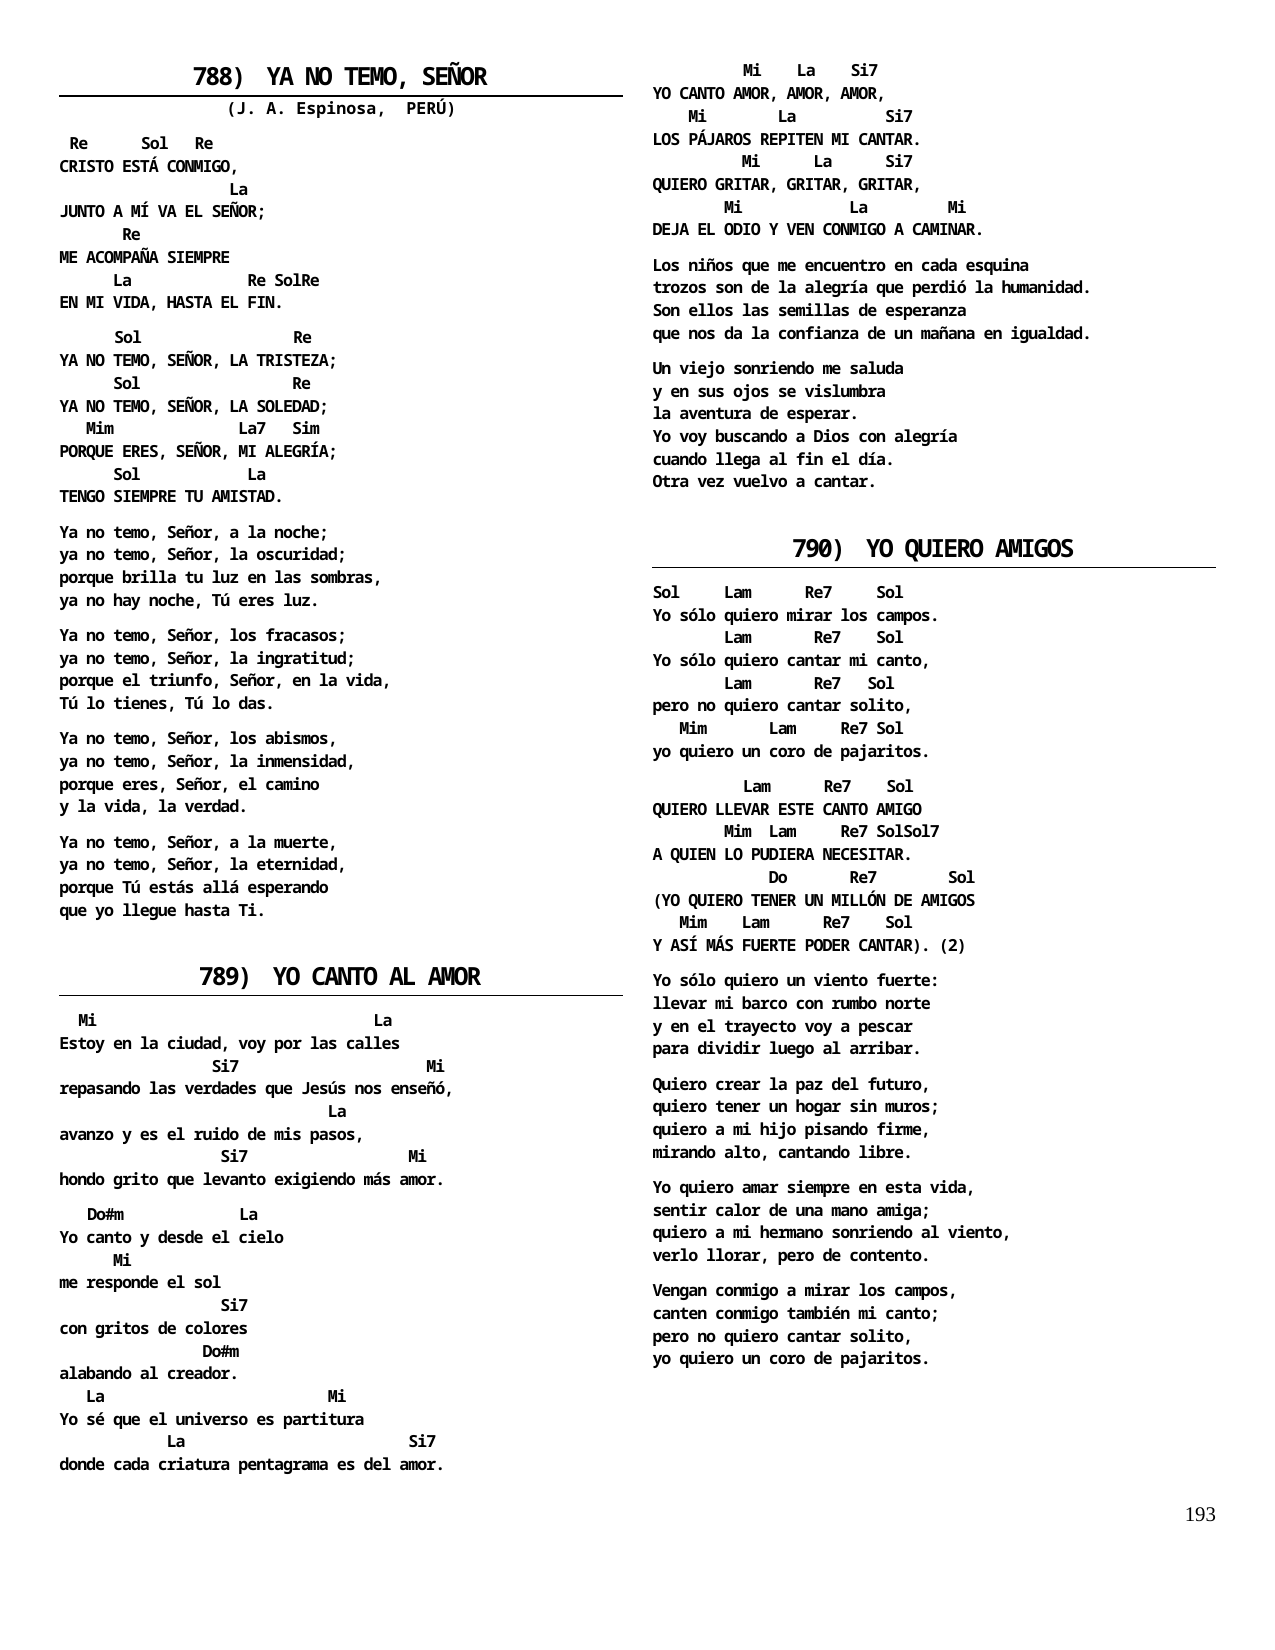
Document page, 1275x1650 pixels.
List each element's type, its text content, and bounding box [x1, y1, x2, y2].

text Do#m La Yo canto y desde el cielo Mi me responde el sol Si7 con gritos de colores Do#m alabando al creador. La Mi Yo sé que el universo es partitura La Si7 donde cada criatura pentagrama es del amor. [59, 1203, 623, 1476]
text Ya no temo, Señor, a la muerte, ya no temo, Señor, la eternidad, porque Tú estás allá esperando que yo llegue hasta Ti. [59, 830, 623, 921]
text Mi La Estoy en la ciudad, voy por las calles Si7 Mi repasando las verdades que Jesús nos enseñó, La avanzo y es el ruido de mis pasos, Si7 Mi hondo grito que levanto exigiendo más amor. [59, 1009, 623, 1191]
text Sol Lam Re7 Sol Yo sólo quiero mirar los campos. Lam Re7 Sol Yo sólo quiero cantar mi canto, Lam Re7 Sol pero no quiero cantar solito, Mim Lam Re7 Sol yo quiero un coro de pajaritos. [652, 581, 1216, 762]
text Quiero crear la paz del futuro, quiero tener un hogar sin muros; quiero a mi hijo pisando firme, mirando alto, cantando libre. [652, 1072, 1216, 1163]
subtitle Yo Canto Al Amor [59, 959, 623, 995]
text Ya no temo, Señor, los abismos, ya no temo, Señor, la inmensidad, porque eres, Señor, el camino y la vida, la verdad. [59, 727, 623, 818]
text Un viejo sonriendo me saluda y en sus ojos se vislumbra la aventura de esperar. Yo voy buscando a Dios con alegría cuando llega al fin el día. Otra vez vuelvo a cantar. [652, 357, 1216, 493]
subtitle Ya No Temo, Señor [59, 59, 623, 95]
text Vengan conmigo a mirar los campos, canten conmigo también mi canto; pero no quiero cantar solito, yo quiero un coro de pajaritos. [652, 1279, 1216, 1370]
text Ya no temo, Señor, a la noche; ya no temo, Señor, la oscuridad; porque brilla tu luz en las sombras, ya no hay noche, Tú eres luz. [59, 520, 623, 611]
text Yo sólo quiero un viento fuerte: llevar mi barco con rumbo norte y en el trayecto voy a pescar para dividir luego al arribar. [652, 969, 1216, 1060]
text (J. A. Espinosa, PERÚ) [59, 97, 623, 119]
text Yo quiero amar siempre en esta vida, sentir calor de una mano amiga; quiero a mi hermano sonriendo al viento, verlo llorar, pero de contento. [652, 1176, 1216, 1266]
text Re Sol Re CRISTO ESTÁ CONMIGO, La JUNTO A MÍ VA EL SEÑOR; Re ME ACOMPAÑA SIEMPRE La Re SolRe EN MI VIDA, HASTA EL FIN. [59, 132, 623, 314]
text Ya no temo, Señor, los fracasos; ya no temo, Señor, la ingratitud; porque el triunfo, Señor, en la vida, Tú lo tienes, Tú lo das. [59, 624, 623, 714]
text Sol Re Ya no temo, Señor, la tristeza; Sol Re ya no temo, Señor, la soledad; Mim La7 Sim porque eres, Señor, mi alegría; Sol La tengo siempre tu amistad. [59, 326, 623, 508]
text Mi La Si7 YO CANTO AMOR, AMOR, AMOR, Mi La Si7 LOS PÁJAROS REPITEN MI CANTAR. Mi La Si7 QUIERO GRITAR, GRITAR, GRITAR, Mi La Mi DEJA EL ODIO Y VEN CONMIGO A CAMINAR. [652, 59, 1216, 241]
text Lam Re7 Sol QUIERO LLEVAR ESTE CANTO AMIGO Mim Lam Re7 SolSol7 A QUIEN LO PUDIERA NECESITAR. Do Re7 Sol (YO QUIERO TENER UN MILLÓN DE AMIGOS Mim Lam Re7 Sol Y ASÍ MÁS FUERTE PODER CANTAR). (2) [652, 775, 1216, 956]
text Los niños que me encuentro en cada esquina trozos son de la alegría que perdió la humanidad. Son ellos las semillas de esperanza que nos da la confianza de un mañana en igualdad. [652, 253, 1216, 344]
subtitle Yo Quiero Amigos [652, 530, 1216, 567]
